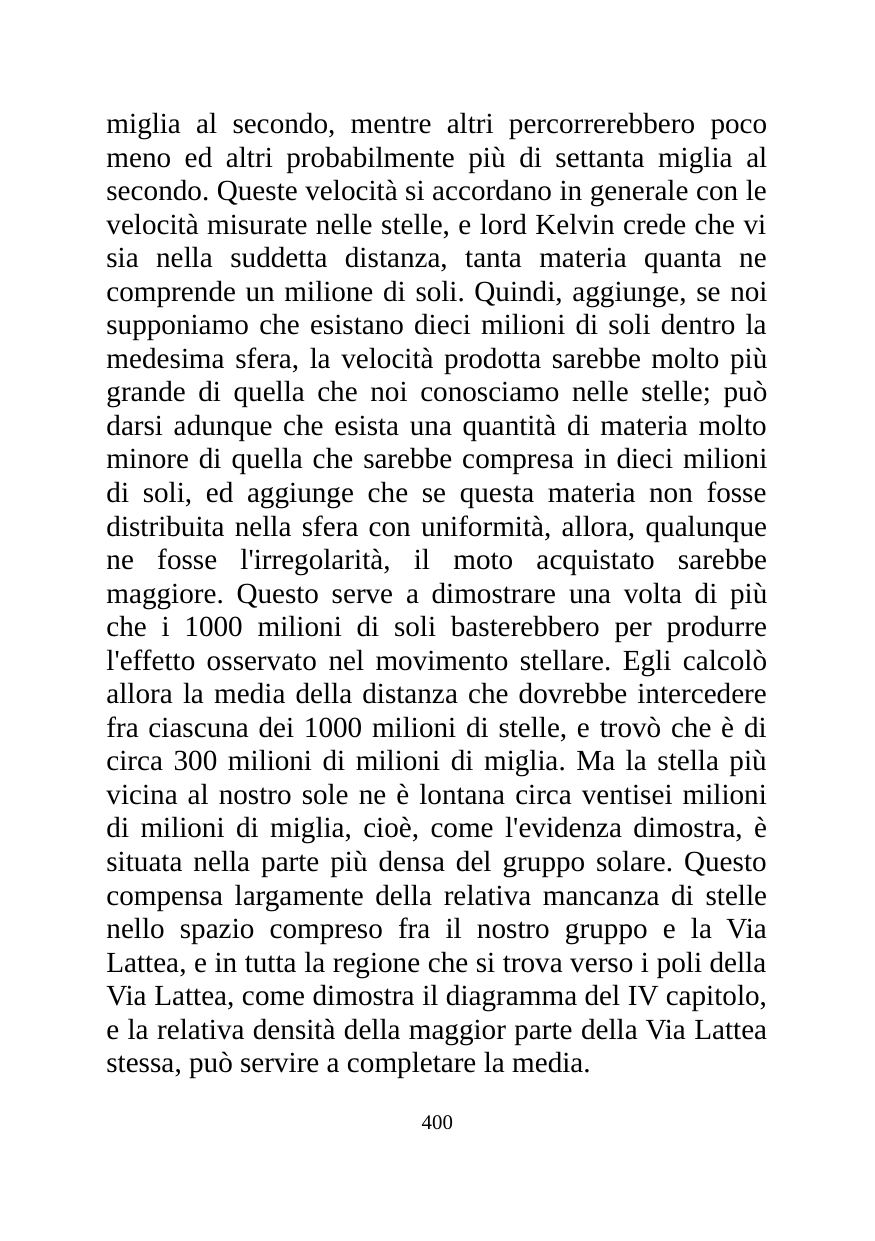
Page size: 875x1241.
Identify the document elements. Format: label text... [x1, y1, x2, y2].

text miglia al secondo, mentre altri percorrerebbero poco meno ed altri probabilmente più di settanta miglia al secondo. Queste velocità si accordano in generale con le velocità misurate nelle stelle, e lord Kelvin crede che vi sia nella suddetta distanza, tanta materia quanta ne comprende un milione di soli. Quindi, aggiunge, se noi supponiamo che esistano dieci milioni di soli dentro la medesima sfera, la velocità prodotta sarebbe molto più grande di quella che noi conosciamo nelle stelle; può darsi adunque che esista una quantità di materia molto minore di quella che sarebbe compresa in dieci milioni di soli, ed aggiunge che se questa materia non fosse distribuita nella sfera con uniformità, allora, qualunque ne fosse l'irregolarità, il moto acquistato sarebbe maggiore. Questo serve a dimostrare una volta di più che i 1000 milioni di soli basterebbero per produrre l'effetto osservato nel movimento stellare. Egli calcolò allora la media della distanza che dovrebbe intercedere fra ciascuna dei 1000 milioni di stelle, e trovò che è di circa 300 milioni di milioni di miglia. Ma la stella più vicina al nostro sole ne è lontana circa ventisei milioni di milioni di miglia, cioè, come l'evidenza dimostra, è situata nella parte più densa del gruppo solare. Questo compensa largamente della relativa mancanza di stelle nello spazio compreso fra il nostro gruppo e la Via Lattea, e in tutta la regione che si trova verso i poli della Via Lattea, come dimostra il diagramma del IV capitolo, e la relativa densità della maggior parte della Via Lattea stessa, può servire a completare la media. [106, 106, 768, 1079]
